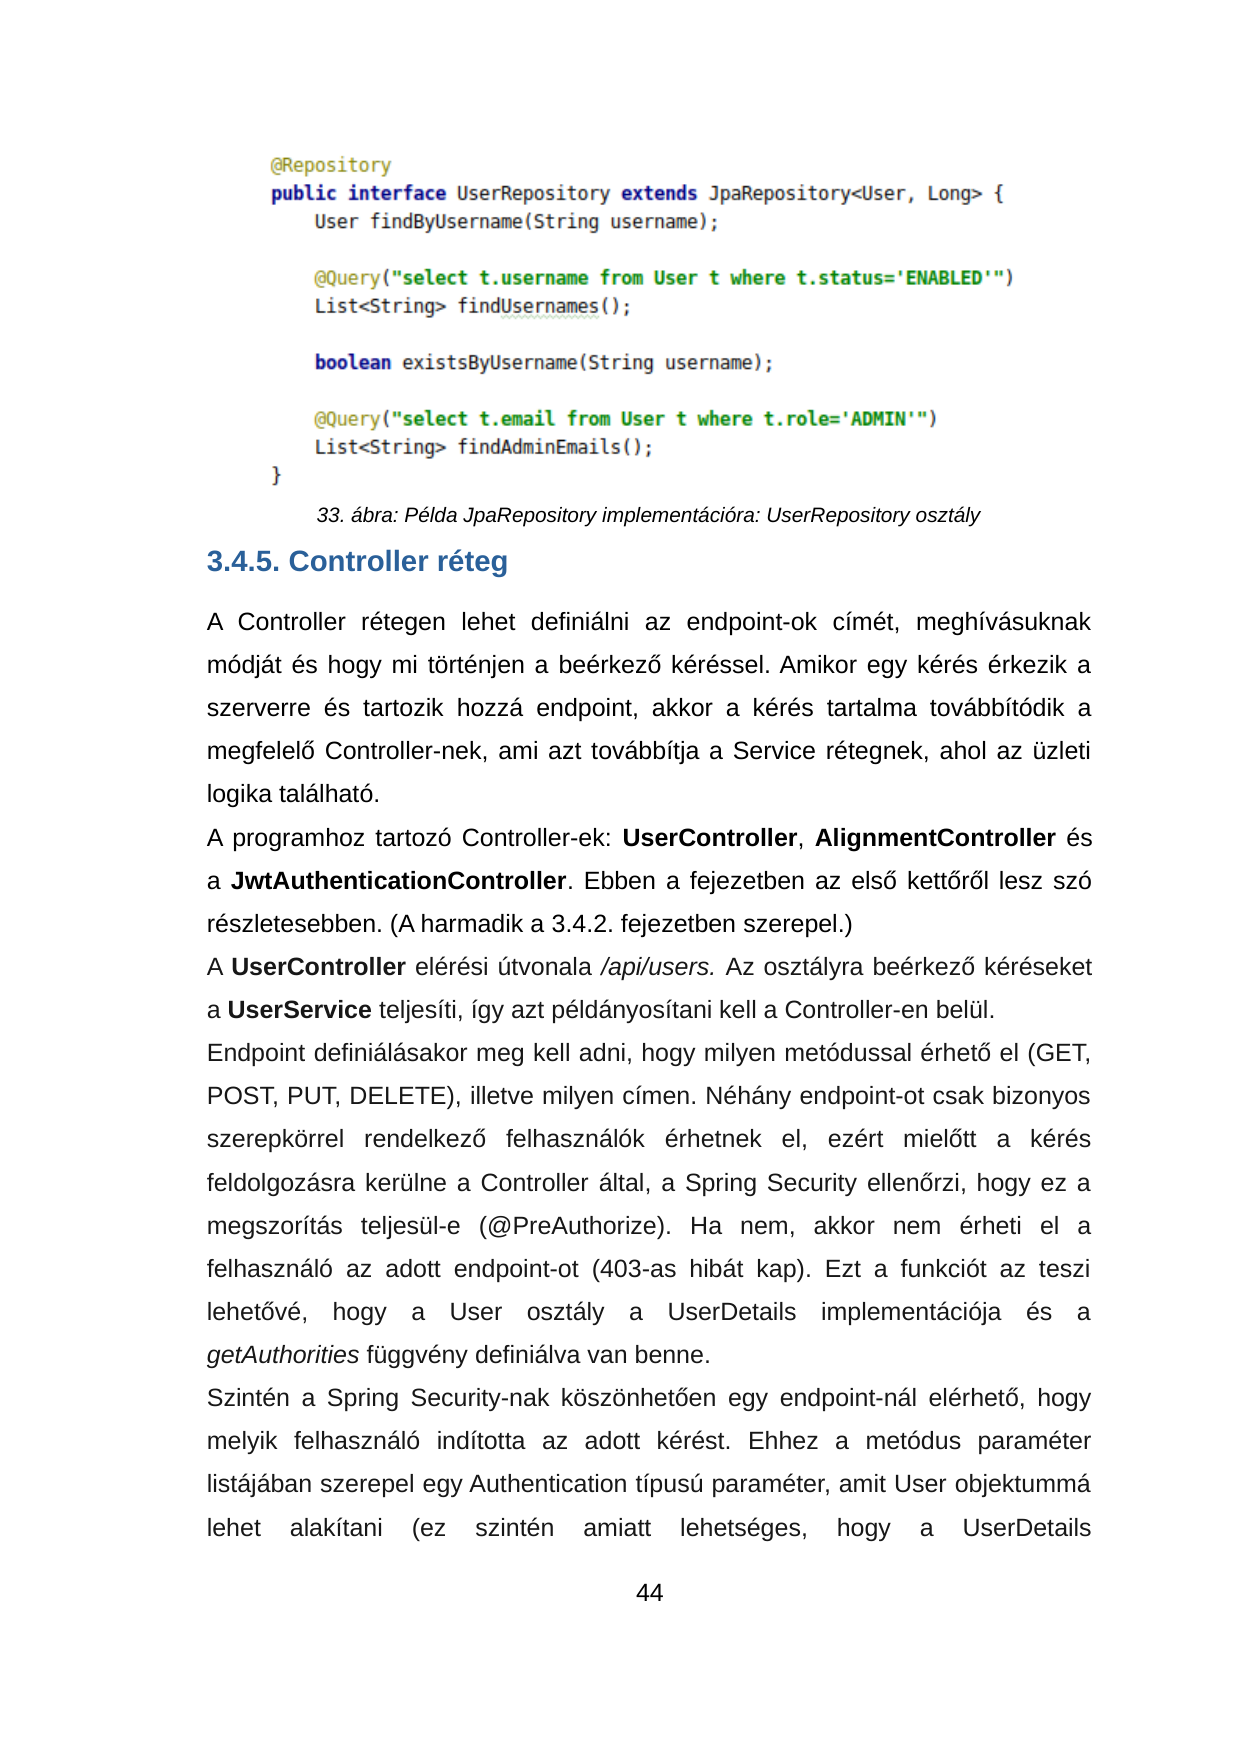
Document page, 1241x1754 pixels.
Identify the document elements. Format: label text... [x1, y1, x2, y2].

text A UserController elérési útvonala /api/users. Az osztályra beérkező kéréseket a UserService teljesíti, így azt példányosítani kell a Controller-en belül. [207, 952, 1093, 1024]
text A programhoz tartozó Controller-ek: UserController, AlignmentController és a JwtAuthenticationController. Ebben a fejezetben az első kettőről lesz szó részletesebben. (A harmadik a 3.4.2. fejezetben szerepel.) [207, 823, 1093, 938]
picture [265, 147, 1034, 487]
text Szintén a Spring Security-nak köszönhetően egy endpoint-nál elérhető, hogy melyik felhasználó indította az adott kérést. Ehhez a metódus paraméter listájában szerepel egy Authentication típusú paraméter, amit User objektummá lehet alakítani (ez szintén amiatt lehetséges, hogy a UserDetails [207, 1383, 1093, 1541]
text Endpoint definiálásakor meg kell adni, hogy milyen metódussal érhető el (GET, POST, PUT, DELETE), illetve milyen címen. Néhány endpoint-ot csak bizonyos szerepkörrel rendelkező felhasználók érhetnek el, ezért mielőtt a kérés feldolgozásra kerülne a Controller által, a Spring Security ellenőrzi, hogy ez a megszorítás teljesül-e (@PreAuthorize). Ha nem, akkor nem érheti el a felhasználó az adott endpoint-ot (403-as hibát kap). Ezt a funkciót az teszi lehetővé, hogy a User osztály a UserDetails implementációja és a getAuthorities függvény definiálva van benne. [207, 1038, 1093, 1369]
subtitle Controller réteg [207, 487, 1093, 578]
text 33. ábra: Példa JpaRepository implementációra: UserRepository osztály [265, 487, 1034, 527]
text A Controller rétegen lehet definiálni az endpoint-ok címét, meghívásuknak módját és hogy mi történjen a beérkező kéréssel. Amikor egy kérés érkezik a szerverre és tartozik hozzá endpoint, akkor a kérés tartalma továbbítódik a megfelelő Controller-nek, ami azt továbbítja a Service rétegnek, ahol az üzleti logika található. [207, 607, 1093, 808]
